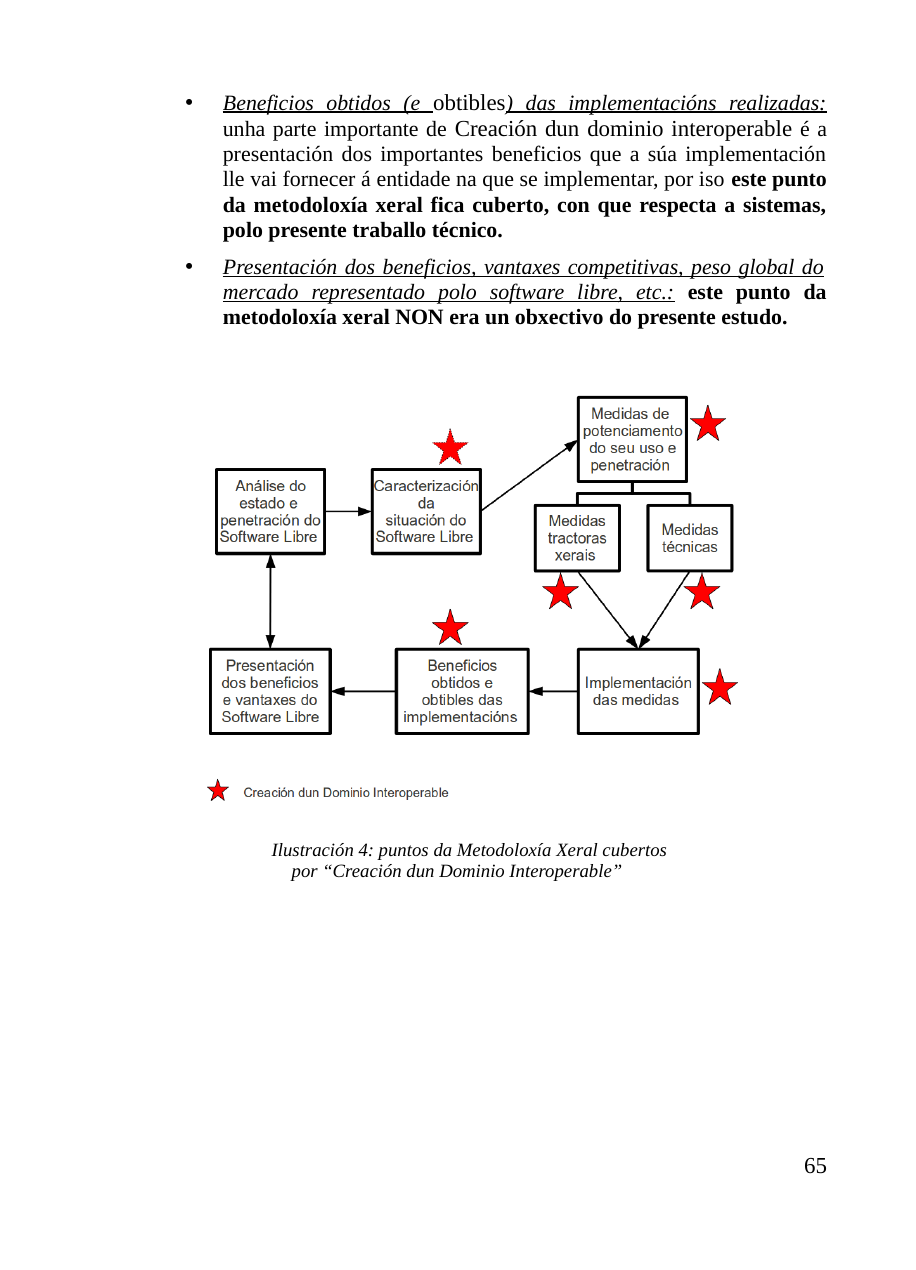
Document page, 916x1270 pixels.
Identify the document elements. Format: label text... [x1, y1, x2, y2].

picture [204, 392, 741, 814]
list Presentación dos beneficios, vantaxes competitivas, peso global do mercado representado polo software libre, etc.: este punto da metodoloxía xeral NON era un obxectivo do presente estudo. [185, 254, 827, 329]
list Ilustración 4: puntos da Metodoloxía Xeral cubertos por “Creación dun Dominio Interoperable” [0, 838, 915, 882]
list Beneficios obtidos (e obtibles) das implementacións realizadas: unha parte importante de Creación dun dominio interoperable é a presentación dos importantes beneficios que a súa implementación lle vai fornecer á entidade na que se implementar, por iso este punto da metodoloxía xeral fica cuberto, con que respecta a sistemas, polo presente traballo técnico. [185, 88, 827, 242]
